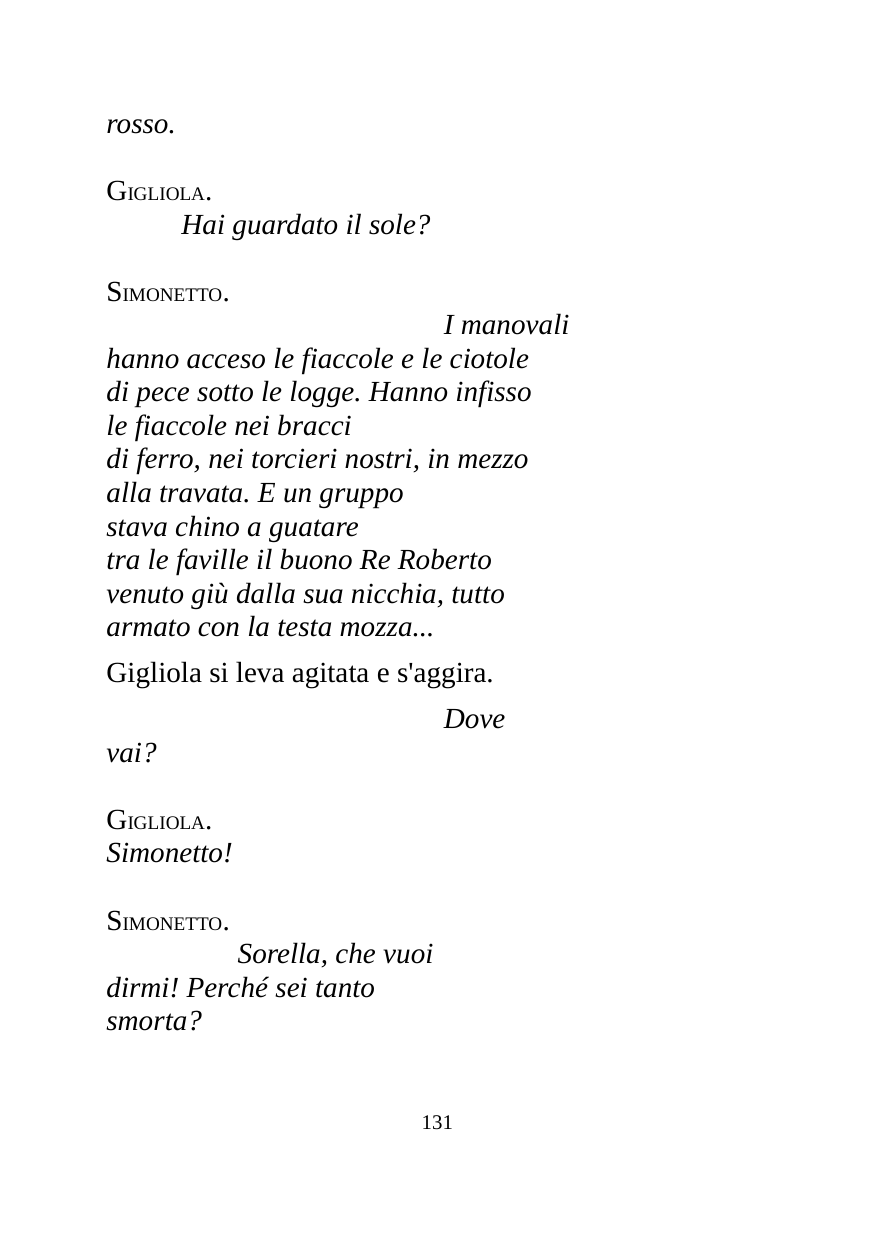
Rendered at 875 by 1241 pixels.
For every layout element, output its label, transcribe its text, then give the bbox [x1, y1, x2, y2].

text Simonetto. [106, 274, 768, 307]
text di pece sotto le logge. Hanno infisso [106, 374, 768, 408]
text venuto giù dalla sua nicchia, tutto [106, 576, 768, 609]
text Gigliola. [106, 802, 768, 836]
text Simonetto! [106, 836, 768, 869]
text le fiaccole nei bracci [106, 408, 768, 442]
text armato con la testa mozza... [106, 609, 768, 643]
text stava chino a guatare [106, 509, 768, 542]
text vai? [106, 735, 768, 768]
text Simonetto. [106, 903, 768, 936]
text I manovali [444, 307, 768, 341]
text Gigliola si leva agitata e s'aggira. [106, 655, 768, 689]
text Dove [444, 701, 768, 735]
text alla travata. E un gruppo [106, 475, 768, 509]
text Gigliola. [106, 173, 768, 207]
text Hai guardato il sole? [181, 207, 768, 240]
text di ferro, nei torcieri nostri, in mezzo [106, 442, 768, 475]
text smorta? [106, 1003, 768, 1037]
text tra le faville il buono Re Roberto [106, 542, 768, 576]
text rosso. [106, 106, 768, 140]
text hanno acceso le fiaccole e le ciotole [106, 341, 768, 374]
text dirmi! Perché sei tanto [106, 970, 768, 1003]
text Sorella, che vuoi [237, 936, 768, 970]
